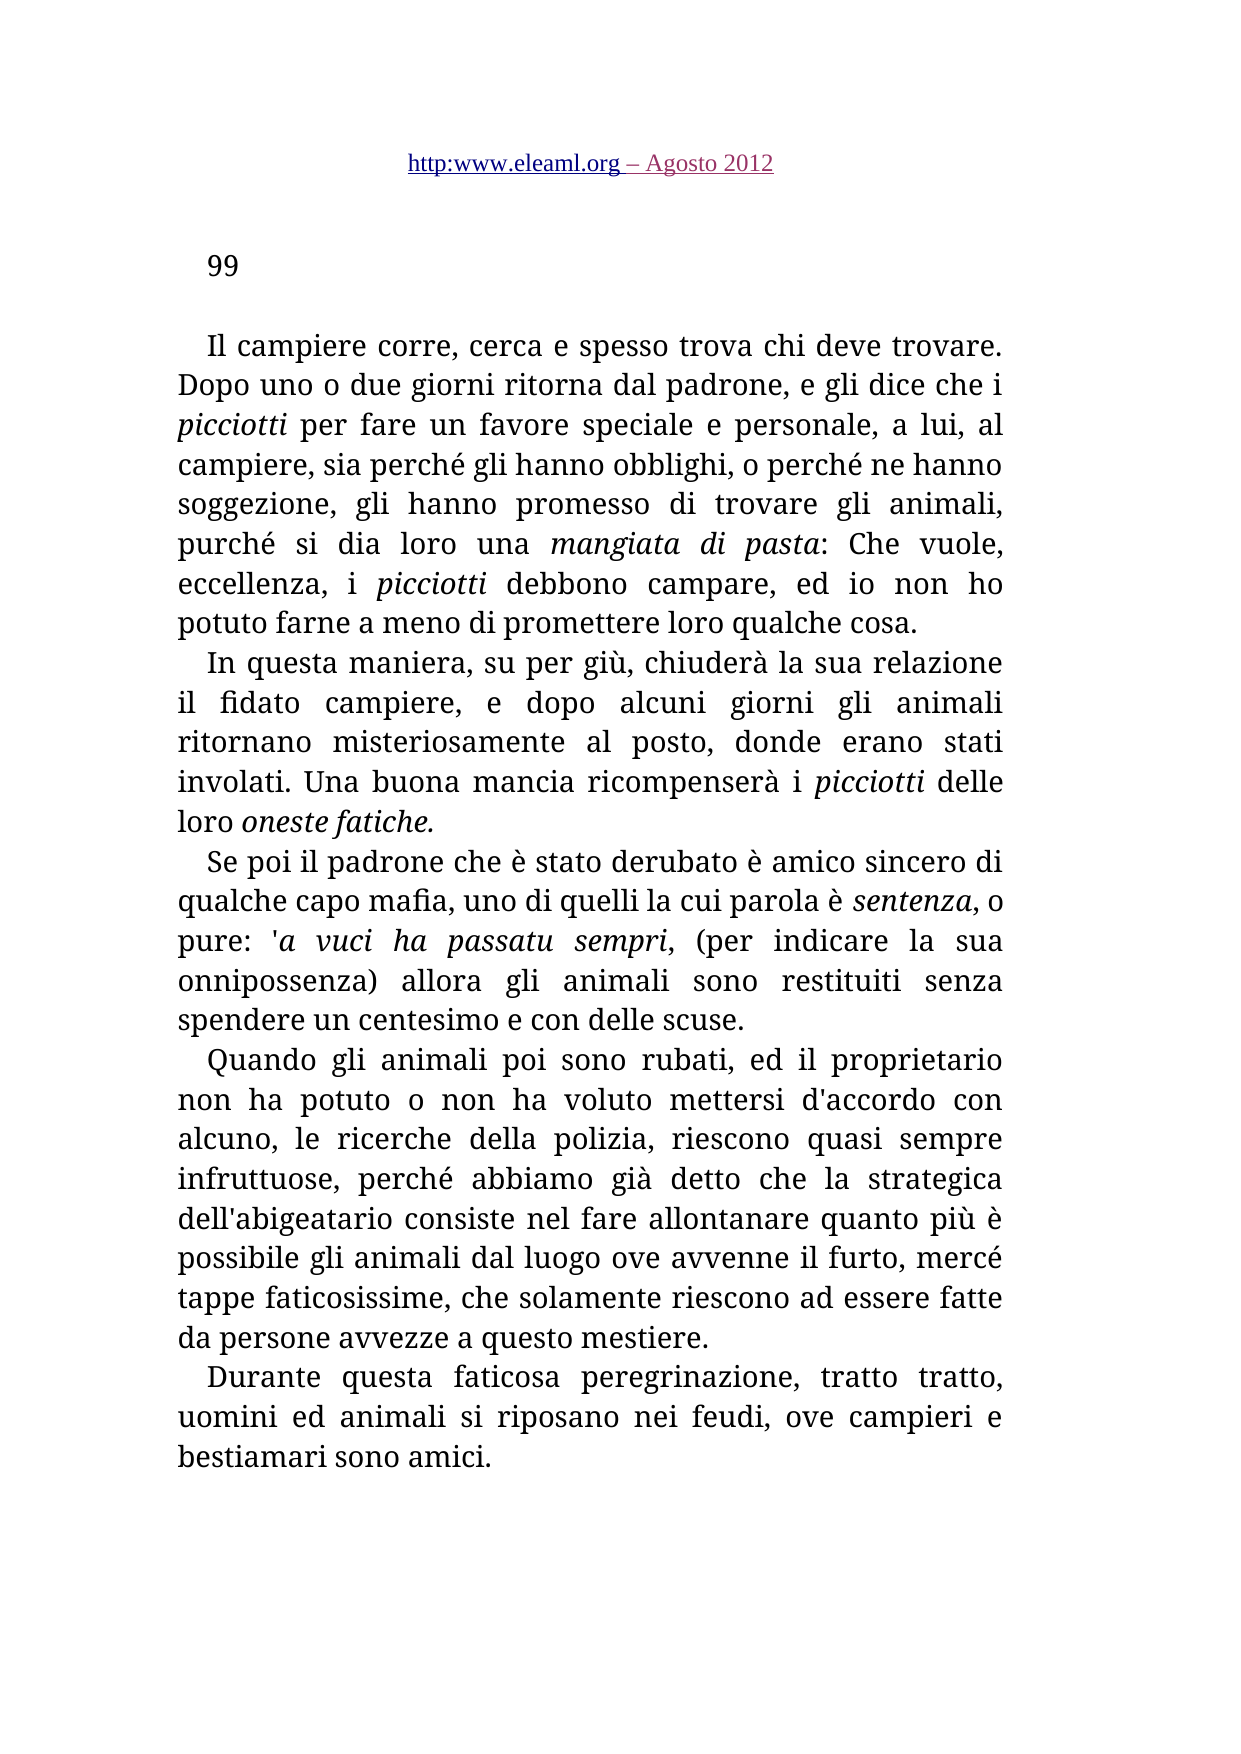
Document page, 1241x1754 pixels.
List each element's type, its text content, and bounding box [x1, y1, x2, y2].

text Il campiere corre, cerca e spesso trova chi deve trovare. Dopo uno o due giorni ritorna dal padrone, e gli dice che i picciotti per fare un favore speciale e personale, a lui, al campiere, sia perché gli hanno obblighi, o perché ne hanno soggezione, gli hanno promesso di trovare gli animali, purché si dia loro una mangiata di pasta: Che vuole, eccellenza, i picciotti debbono campare, ed io non ho potuto farne a meno di promettere loro qualche cosa. [177, 325, 1004, 642]
text 99 [177, 246, 1004, 285]
text Se poi il padrone che è stato derubato è amico sincero di qualche capo mafia, uno di quelli la cui parola è sentenza, o pure: 'a vuci ha passatu sempri, (per indicare la sua onnipossenza) allora gli animali sono restituiti senza spendere un centesimo e con delle scuse. [177, 841, 1004, 1039]
text Quando gli animali poi sono rubati, ed il proprietario non ha potuto o non ha voluto mettersi d'accordo con alcuno, le ricerche della polizia, riescono quasi sempre infruttuose, perché abbiamo già detto che la strategica dell'abigeatario consiste nel fare allontanare quanto più è possibile gli animali dal luogo ove avvenne il furto, mercé tappe faticosissime, che solamente riescono ad essere fatte da persone avvezze a questo mestiere. [177, 1039, 1004, 1357]
text In questa maniera, su per giù, chiuderà la sua relazione il fidato campiere, e dopo alcuni giorni gli animali ritornano misteriosamente al posto, donde erano stati involati. Una buona mancia ricompenserà i picciotti delle loro oneste fatiche. [177, 642, 1004, 841]
text Durante questa faticosa peregrinazione, tratto tratto, uomini ed animali si riposano nei feudi, ove campieri e bestiamari sono amici. [177, 1357, 1004, 1476]
